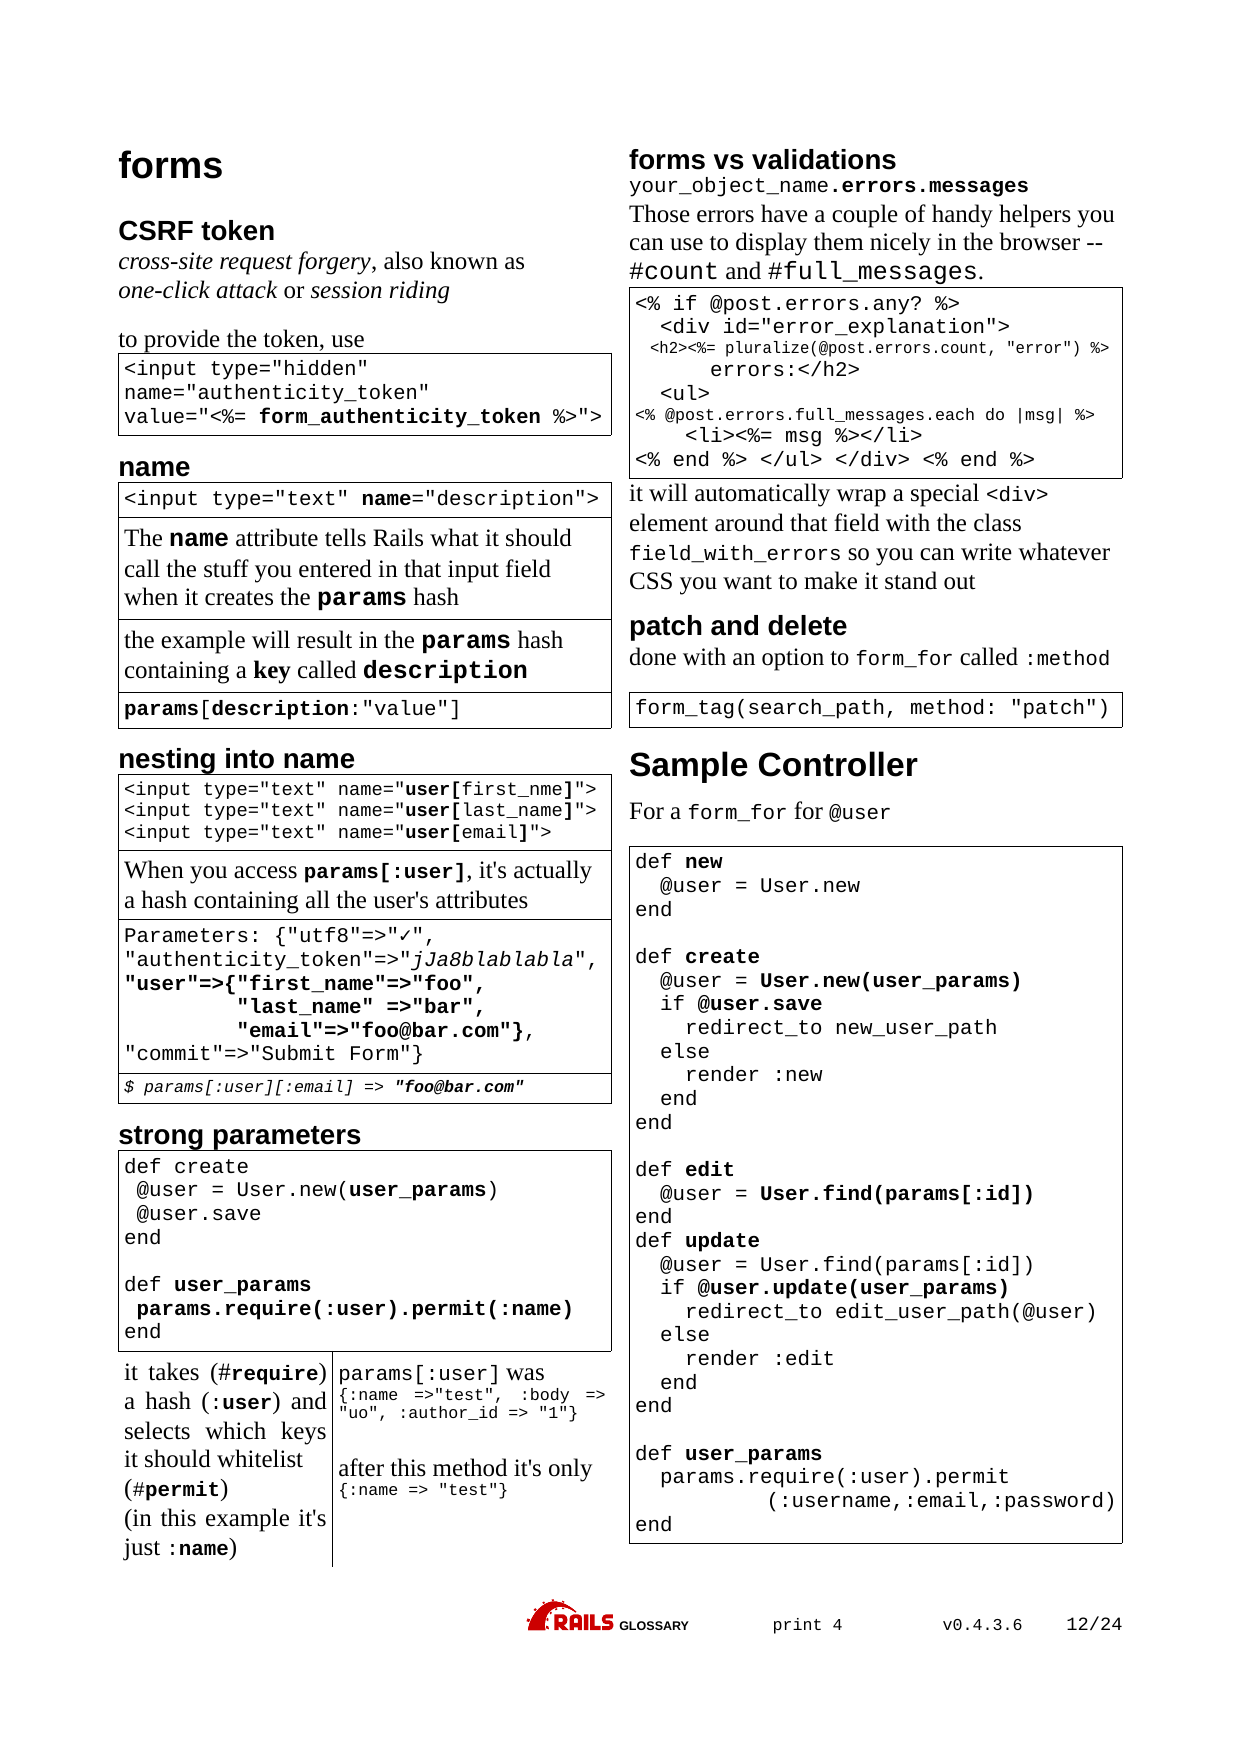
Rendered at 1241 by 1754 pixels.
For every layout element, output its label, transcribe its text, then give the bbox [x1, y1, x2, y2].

table_cell When you access params[:user], it's actually a hash containing all the user's attributes [119, 851, 611, 919]
text your_object_name.errors.messages [629, 175, 1122, 199]
table_header def new @user = User.new end def create @user = User.new(user_params) if @user.save redirect_to new_user_path else render :new end end def edit @user = User.find(params[:id]) end def update @user = User.find(params[:id]) if @user.update(user_params) redirect_to edit_user_path(@user) else render :edit end end def user_params params.require(:user).permit (:username,:email,:password) end [630, 847, 1122, 1543]
table_cell params[description:"value"] [119, 693, 611, 727]
table_header form_tag(search_path, method: "patch") [630, 693, 1122, 727]
subtitle name [118, 450, 611, 482]
table_header <input type="text" name="user[first_nme]"> <input type="text" name="user[last_name]"> <input type="text" name="user[email]"> [119, 775, 611, 849]
table_header <input type="text" name="description"> [119, 483, 611, 517]
text one-click attack or session riding [118, 275, 611, 303]
subtitle patch and delete [629, 610, 1122, 642]
subtitle forms vs validations [629, 143, 1122, 175]
text to provide the token, use [118, 324, 611, 352]
text done with an option to form_for called :method [629, 642, 1122, 671]
subtitle forms [118, 143, 611, 187]
table_header params[:user] was {:name =>"test", :body => "uo", :author_id => "1"} after this method it's only {:name => "test"} [333, 1352, 611, 1567]
table_cell Parameters: {"utf8"=>"✓", "authenticity_token"=>"jJa8blablabla", "user"=>{"first_name"=>"foo", "last_name" =>"bar", "email"=>"foo@bar.com"}, "commit"=>"Submit Form"} [119, 920, 611, 1073]
subtitle CSRF token [118, 214, 611, 246]
subtitle For a form_for for @user [629, 796, 1122, 825]
subtitle strong parameters [118, 1118, 611, 1150]
text cross-site request forgery, also known as [118, 246, 611, 275]
table_header <input type="hidden" name="authenticity_token" value="<%= form_authenticity_token %>"> [119, 354, 611, 435]
table_cell the example will result in the params hash containing a key called description [119, 620, 611, 692]
table_header it takes (#require) a hash (:user) and selects which keys it should whitelist (#permit) (in this example it's just :name) [118, 1352, 332, 1567]
text Those errors have a couple of handy helpers you can use to display them nicely in the browser -- #count and #full_messages. [629, 199, 1122, 287]
text it will automatically wrap a special <div> element around that field with the class field_with_errors so you can write whatever CSS you want to make it stand out [629, 479, 1122, 595]
table_header <% if @post.errors.any? %> <div id="error_explanation"> <h2><%= pluralize(@post.errors.count, "error") %> errors:</h2> <ul> <% @post.errors.full_messages.each do |msg| %> <li><%= msg %></li> <% end %> </ul> </div> <% end %> [630, 288, 1122, 478]
subtitle Sample Controller [629, 744, 1122, 783]
subtitle nesting into name [118, 742, 611, 774]
table_cell The name attribute tells Rails what it should call the stuff you entered in that input field when it creates the params hash [119, 518, 611, 619]
table_cell $ params[:user][:email] => "foo@bar.com" [119, 1074, 611, 1103]
table_header def create @user = User.new(user_params) @user.save end def user_params params.require(:user).permit(:name) end [119, 1151, 611, 1351]
